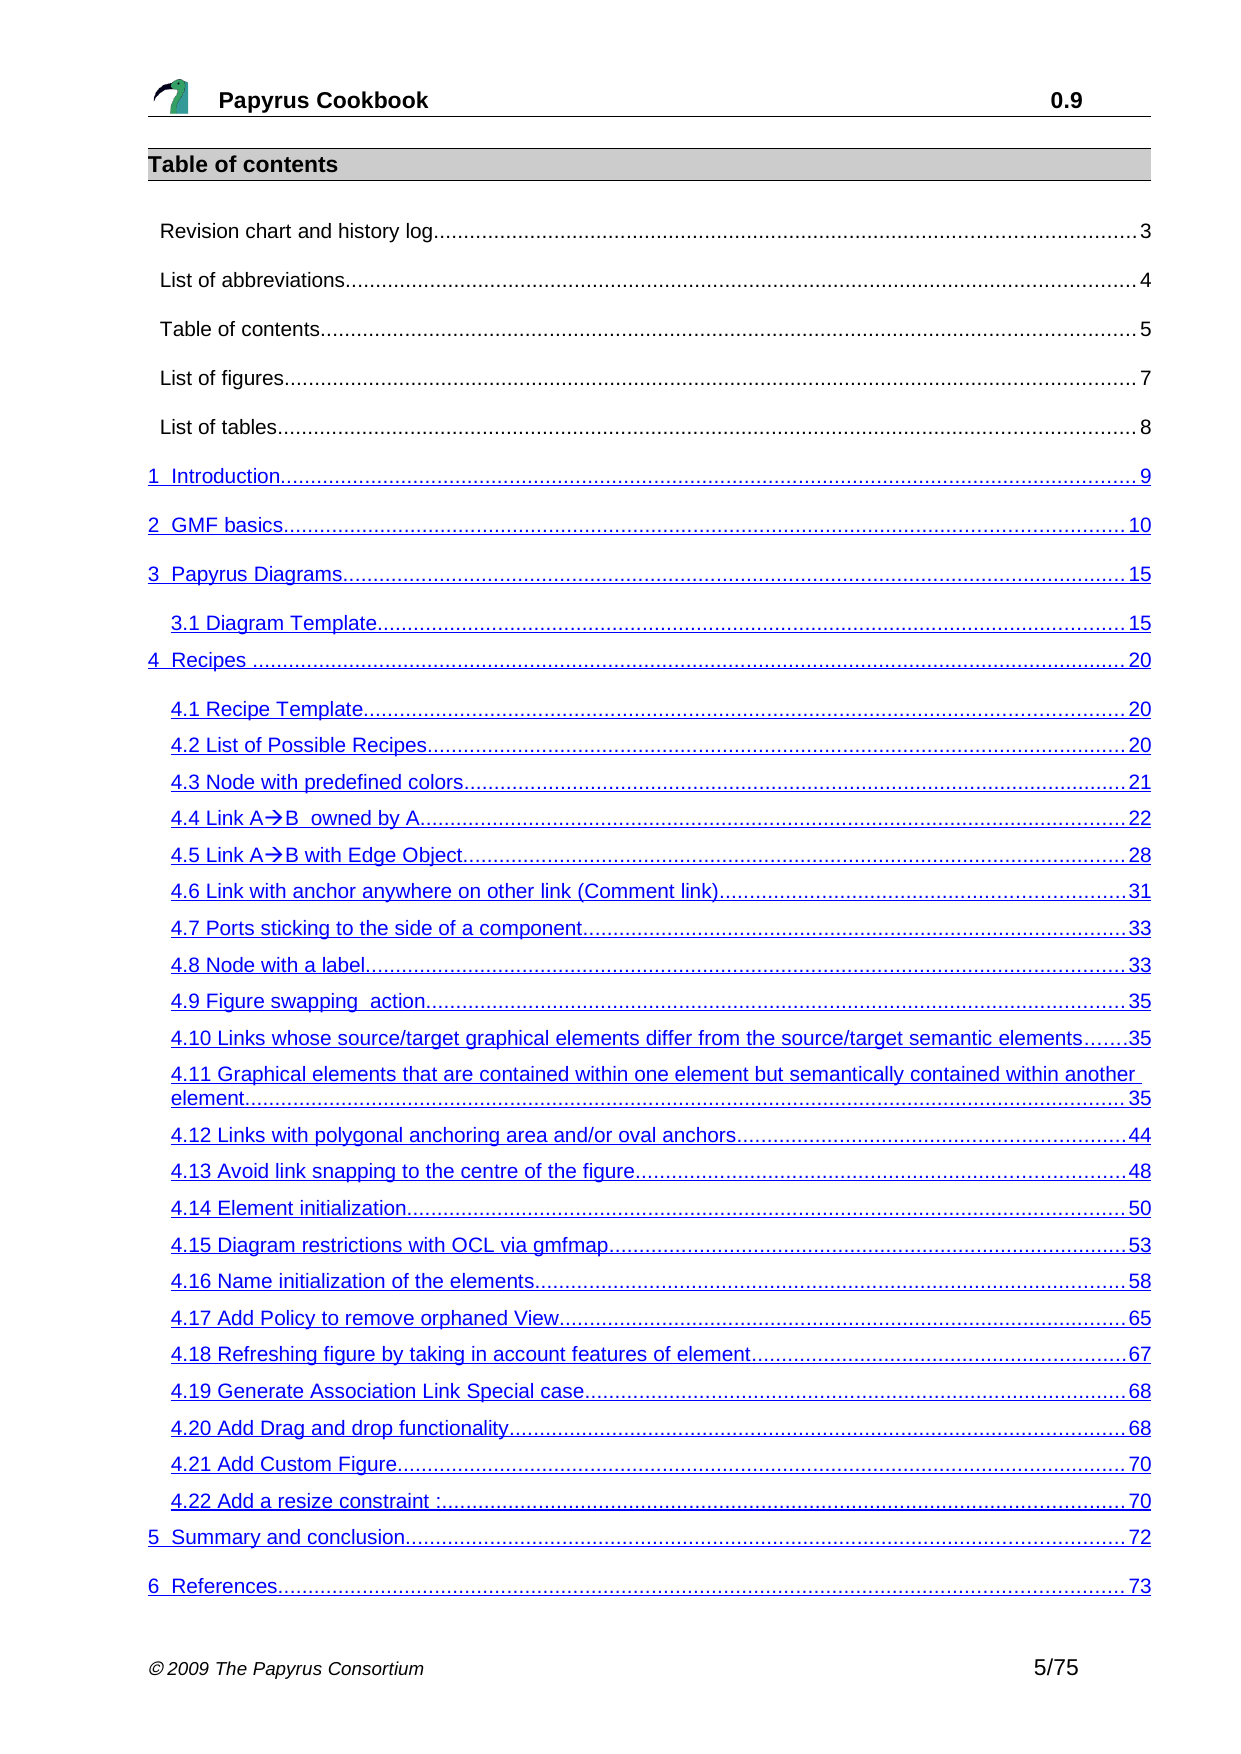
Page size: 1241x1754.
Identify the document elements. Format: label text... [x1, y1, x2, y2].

text 4 Recipes 20 [148, 648, 1151, 668]
text 4.8 Node with a label 33 [171, 953, 1151, 973]
text 6 References 73 [148, 1574, 1151, 1595]
text 3.1 Diagram Template 15 [171, 611, 1151, 632]
text List of tables 8 [148, 415, 1151, 439]
text 4.17 Add Policy to remove orphaned View 65 [171, 1306, 1151, 1327]
text 4.18 Refreshing figure by taking in account features of element 67 [171, 1342, 1151, 1363]
text 4.15 Diagram restrictions with OCL via gmfmap 53 [171, 1233, 1151, 1253]
text List of figures 7 [148, 366, 1151, 390]
text 5 Summary and conclusion 72 [148, 1525, 1151, 1546]
subtitle Table of contents [148, 149, 1151, 180]
text 4.1 Recipe Template 20 [171, 697, 1151, 718]
text 4.16 Name initialization of the elements 58 [171, 1269, 1151, 1290]
text 4.5 Link AB with Edge Object 28 [171, 843, 1151, 864]
text 4.3 Node with predefined colors 21 [171, 770, 1151, 791]
picture [153, 79, 189, 114]
text List of abbreviations 4 [148, 268, 1151, 292]
text 4.4 Link AB owned by A 22 [171, 806, 1151, 827]
text Revision chart and history log 3 [148, 218, 1151, 243]
text 4.7 Ports sticking to the side of a component 33 [171, 916, 1151, 937]
text 4.11 Graphical elements that are contained within one element but semantically contained within another element 35 [171, 1062, 1151, 1107]
text 4.10 Links whose source/target graphical elements differ from the source/target semantic elements 35 [171, 1026, 1151, 1047]
text 4.12 Links with polygonal anchoring area and/or oval anchors 44 [171, 1123, 1151, 1144]
text 1 Introduction 9 [148, 464, 1151, 485]
text Table of contents 5 [148, 317, 1151, 341]
text 4.22 Add a resize constraint : 70 [171, 1488, 1151, 1509]
text 2 GMF basics 10 [148, 513, 1151, 534]
text 4.9 Figure swapping action 35 [171, 989, 1151, 1010]
text 4.20 Add Drag and drop functionality 68 [171, 1415, 1151, 1436]
text 3 Papyrus Diagrams 15 [148, 562, 1151, 583]
text 4.21 Add Custom Figure 70 [171, 1452, 1151, 1473]
text 4.2 List of Possible Recipes 20 [171, 733, 1151, 754]
text 4.19 Generate Association Link Special case 68 [171, 1379, 1151, 1400]
text 4.6 Link with anchor anywhere on other link (Comment link) 31 [171, 879, 1151, 900]
text 4.14 Element initialization 50 [171, 1196, 1151, 1217]
text 4.13 Avoid link snapping to the centre of the figure 48 [171, 1159, 1151, 1180]
